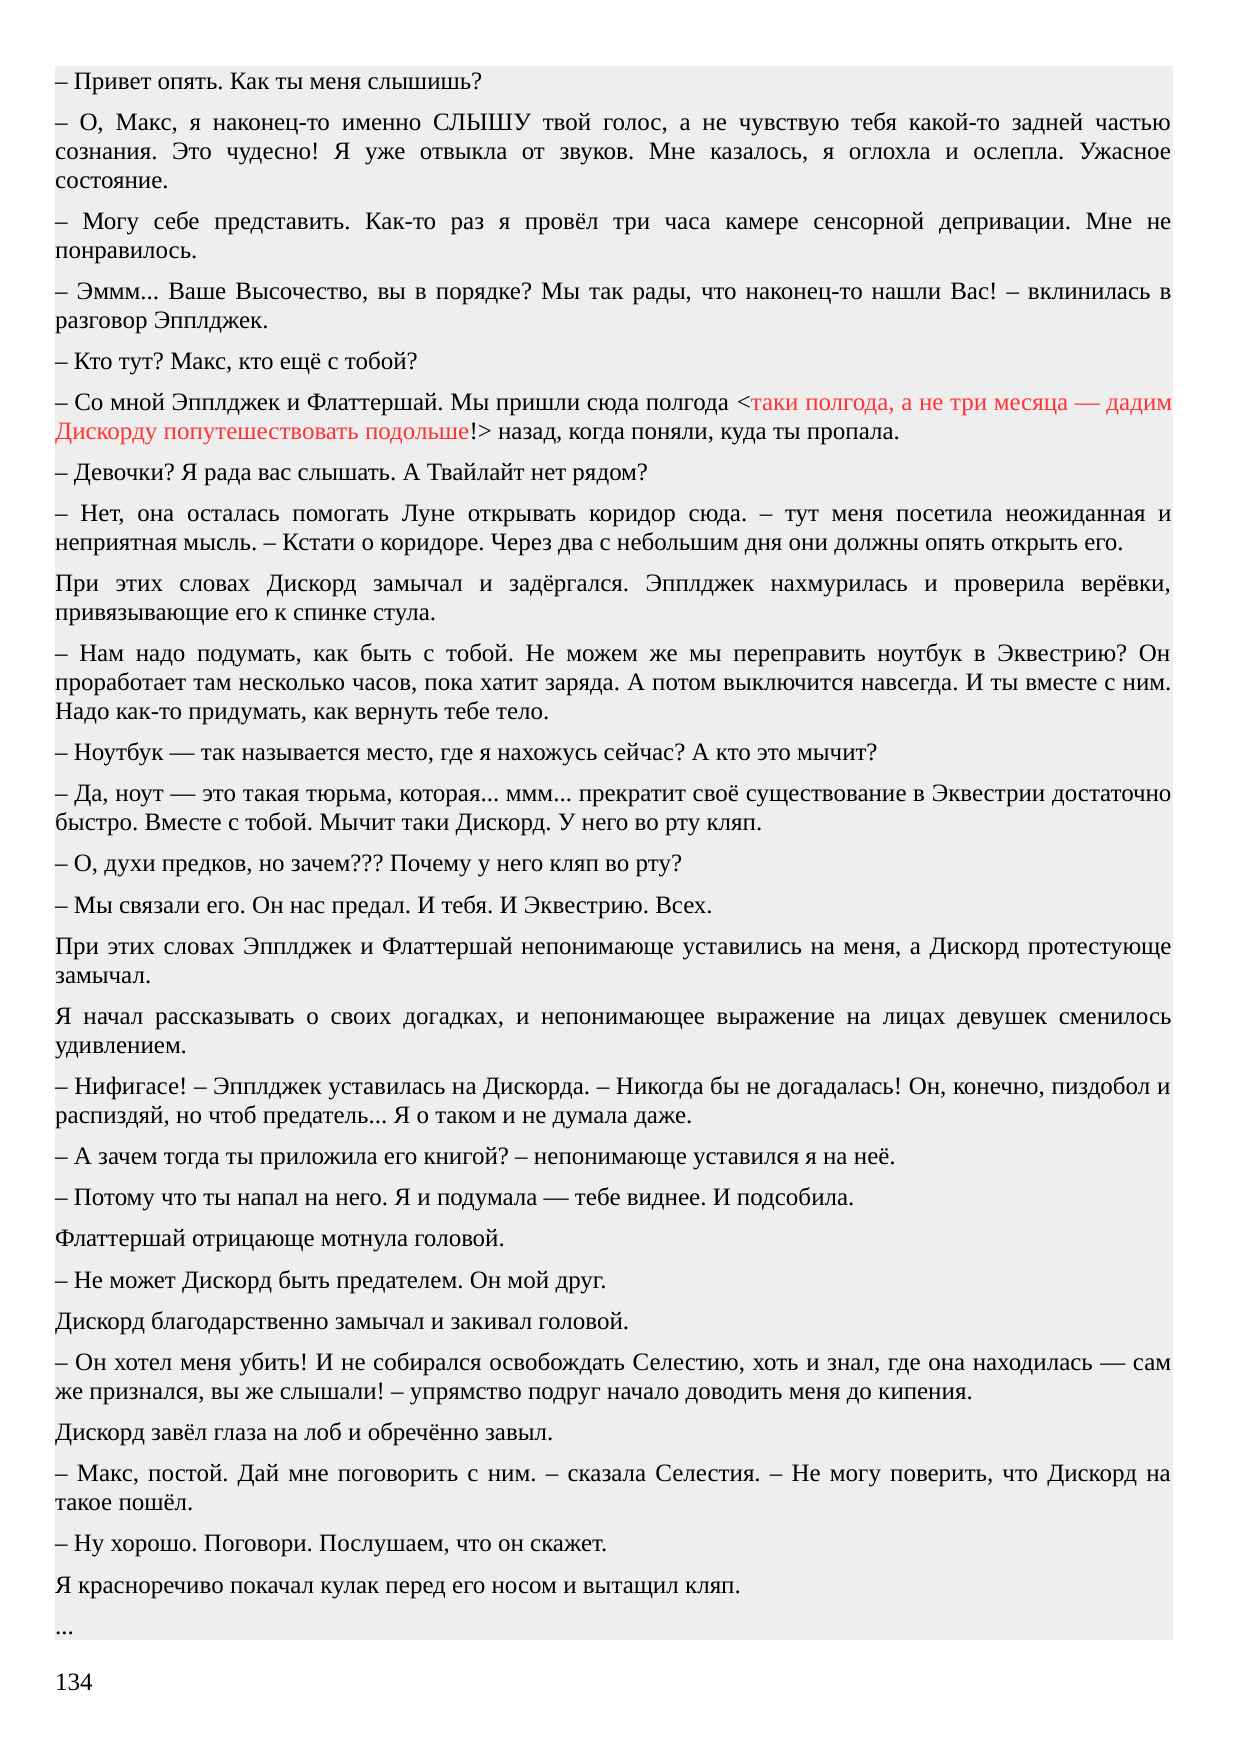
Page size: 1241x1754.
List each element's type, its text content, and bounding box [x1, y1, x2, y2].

text – Макс, постой. Дай мне поговорить с ним. – сказала Селестия. – Не могу поверить, что Дискорд на такое пошёл. [55, 1458, 1173, 1516]
text – Эммм... Ваше Высочество, вы в порядке? Мы так рады, что наконец-то нашли Вас! – вклинилась в разговор Эпплджек. [55, 276, 1173, 333]
text – Могу себе представить. Как-то раз я провёл три часа камере сенсорной депривации. Мне не понравилось. [55, 206, 1173, 263]
text При этих словах Дискорд замычал и задёргался. Эпплджек нахмурилась и проверила верёвки, привязывающие его к спинке стула. [55, 568, 1173, 626]
text – Ну хорошо. Поговори. Послушаем, что он скажет. [55, 1528, 1173, 1557]
text Дискорд благодарственно замычал и закивал головой. [55, 1306, 1173, 1335]
text – Не может Дискорд быть предателем. Он мой друг. [55, 1265, 1173, 1293]
text ... [55, 1611, 1173, 1640]
text Флаттершай отрицающе мотнула головой. [55, 1223, 1173, 1252]
text – Да, ноут — это такая тюрьма, которая... ммм... прекратит своё существование в Эквестрии достаточно быстро. Вместе с тобой. Мычит таки Дискорд. У него во рту кляп. [55, 778, 1173, 836]
text – О, Макс, я наконец-то именно СЛЫШУ твой голос, а не чувствую тебя какой-то задней частью сознания. Это чудесно! Я уже отвыкла от звуков. Мне казалось, я оглохла и ослепла. Ужасное состояние. [55, 107, 1173, 193]
text – Кто тут? Макс, кто ещё с тобой? [55, 346, 1173, 375]
text – Со мной Эпплджек и Флаттершай. Мы пришли сюда полгода <таки полгода, а не три месяца — дадим Дискорду попутешествовать подольше!> назад, когда поняли, куда ты пропала. [55, 387, 1173, 445]
text – Нет, она осталась помогать Луне открывать коридор сюда. – тут меня посетила неожиданная и неприятная мысль. – Кстати о коридоре. Через два с небольшим дня они должны опять открыть его. [55, 498, 1173, 556]
text Я красноречиво покачал кулак перед его носом и вытащил кляп. [55, 1570, 1173, 1598]
text – Мы связали его. Он нас предал. И тебя. И Эквестрию. Всех. [55, 890, 1173, 918]
text – О, духи предков, но зачем??? Почему у него кляп во рту? [55, 848, 1173, 877]
text – Нифигасе! – Эпплджек уставилась на Дискорда. – Никогда бы не догадалась! Он, конечно, пиздобол и распиздяй, но чтоб предатель... Я о таком и не думала даже. [55, 1071, 1173, 1128]
text При этих словах Эпплджек и Флаттершай непонимающе уставились на меня, а Дискорд протестующе замычал. [55, 931, 1173, 988]
text – Девочки? Я рада вас слышать. А Твайлайт нет рядом? [55, 457, 1173, 486]
text – Нам надо подумать, как быть с тобой. Не можем же мы переправить ноутбук в Эквестрию? Он проработает там несколько часов, пока хатит заряда. А потом выключится навсегда. И ты вместе с ним. Надо как-то придумать, как вернуть тебе тело. [55, 638, 1173, 725]
text Я начал рассказывать о своих догадках, и непонимающее выражение на лицах девушек сменилось удивлением. [55, 1001, 1173, 1058]
text – Привет опять. Как ты меня слышишь? [55, 66, 1173, 95]
text – Он хотел меня убить! И не собирался освобождать Селестию, хоть и знал, где она находилась — сам же признался, вы же слышали! – упрямство подруг начало доводить меня до кипения. [55, 1347, 1173, 1405]
text Дискорд завёл глаза на лоб и обречённо завыл. [55, 1417, 1173, 1446]
text – Ноутбук — так называется место, где я нахожусь сейчас? А кто это мычит? [55, 737, 1173, 766]
text – А зачем тогда ты приложила его книгой? – непонимающе уставился я на неё. [55, 1141, 1173, 1170]
text – Потому что ты напал на него. Я и подумала — тебе виднее. И подсобила. [55, 1182, 1173, 1211]
